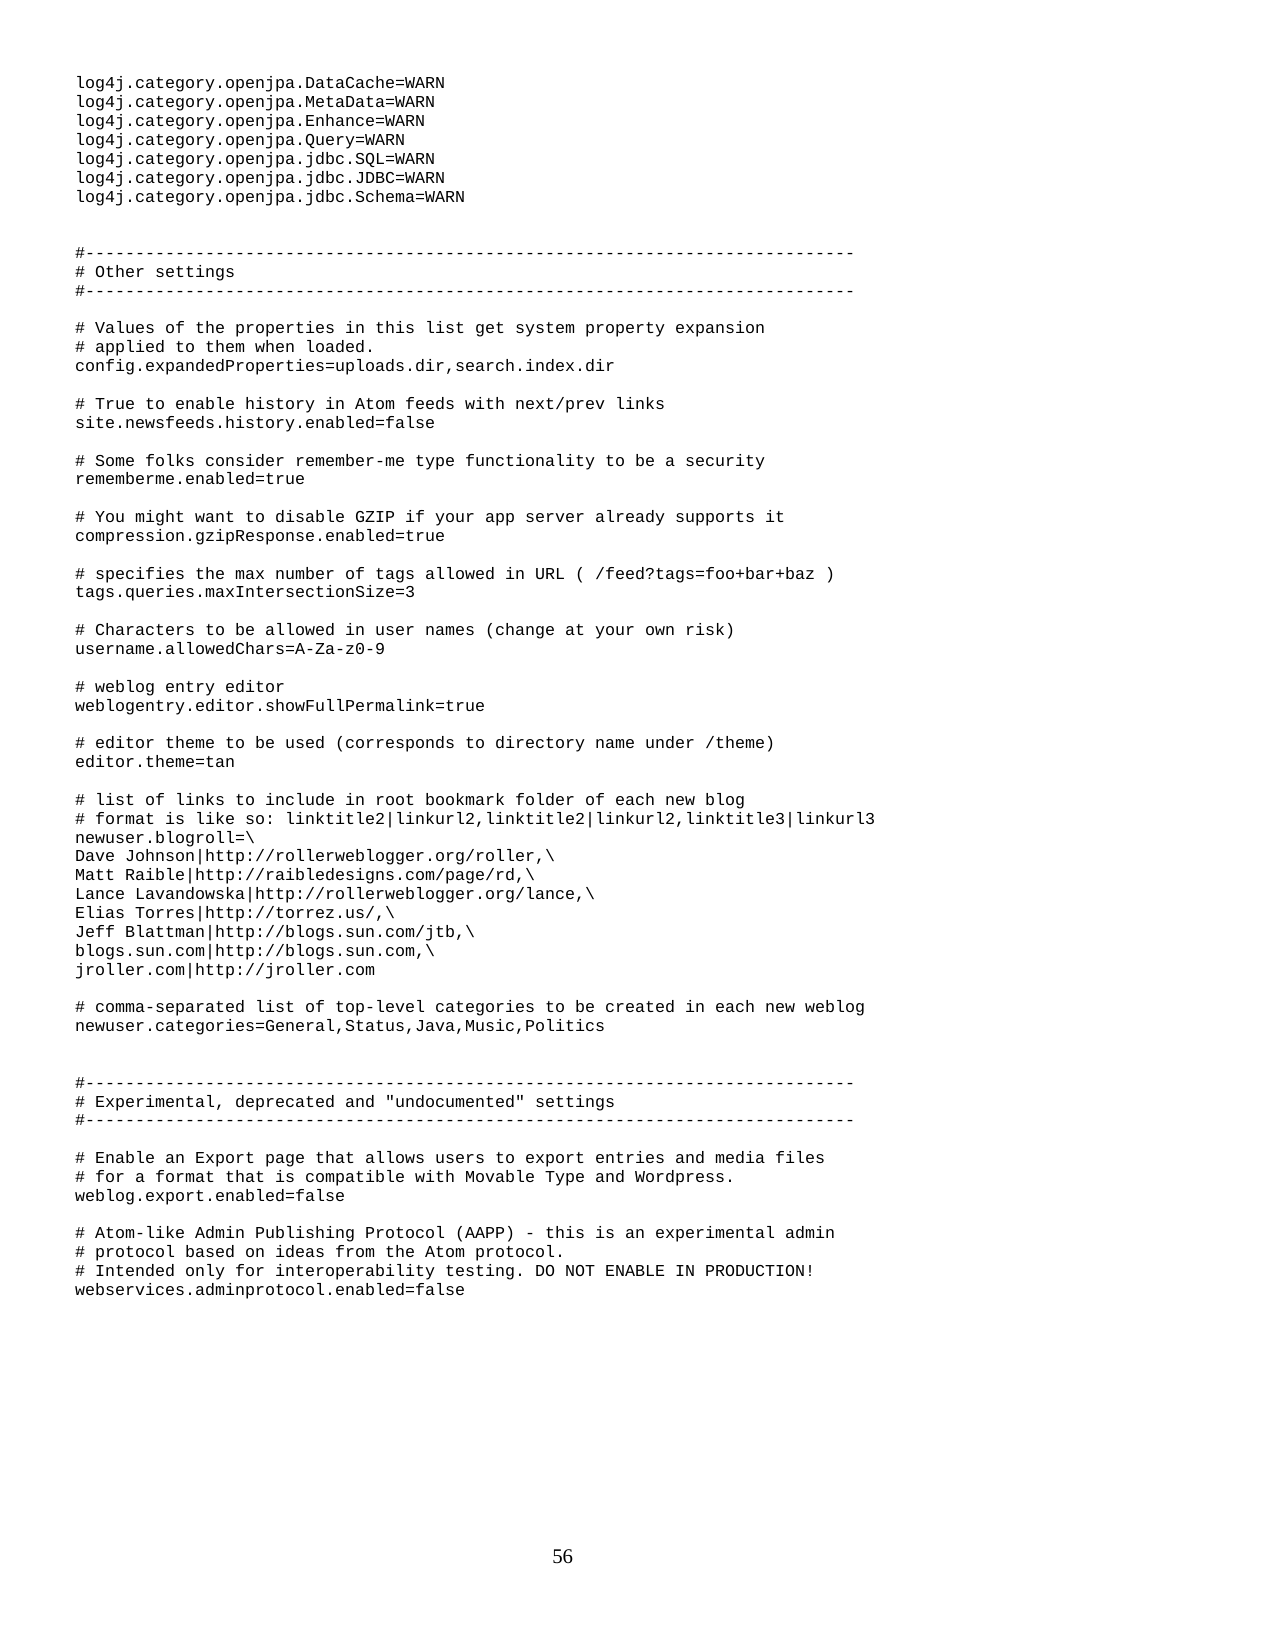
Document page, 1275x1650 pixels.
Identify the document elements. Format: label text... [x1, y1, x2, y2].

text # format is like so: linktitle2|linkurl2,linktitle2|linkurl2,linktitle3|linkurl3 [75, 810, 1200, 829]
text config.expandedProperties=uploads.dir,search.index.dir [75, 358, 1200, 377]
text #----------------------------------------------------------------------------- [75, 1074, 1200, 1093]
text log4j.category.openjpa.jdbc.JDBC=WARN [75, 169, 1200, 188]
text log4j.category.openjpa.Query=WARN [75, 132, 1200, 150]
text # Intended only for interoperability testing. DO NOT ENABLE IN PRODUCTION! [75, 1263, 1200, 1282]
text # editor theme to be used (corresponds to directory name under /theme) [75, 735, 1200, 754]
text # Characters to be allowed in user names (change at your own risk) [75, 622, 1200, 641]
text log4j.category.openjpa.jdbc.SQL=WARN [75, 150, 1200, 169]
text username.allowedChars=A-Za-z0-9 [75, 641, 1200, 659]
text log4j.category.openjpa.Enhance=WARN [75, 113, 1200, 132]
text rememberme.enabled=true [75, 471, 1200, 490]
text # True to enable history in Atom feeds with next/prev links [75, 396, 1200, 414]
text newuser.categories=General,Status,Java,Music,Politics [75, 1018, 1200, 1037]
text Jeff Blattman|http://blogs.sun.com/jtb,\ [75, 923, 1200, 942]
text # for a format that is compatible with Movable Type and Wordpress. [75, 1168, 1200, 1187]
text # You might want to disable GZIP if your app server already supports it [75, 509, 1200, 527]
text jroller.com|http://jroller.com [75, 961, 1200, 980]
text # protocol based on ideas from the Atom protocol. [75, 1244, 1200, 1263]
text # Some folks consider remember-me type functionality to be a security [75, 452, 1200, 471]
text # Experimental, deprecated and "undocumented" settings [75, 1093, 1200, 1112]
text # Enable an Export page that allows users to export entries and media files [75, 1150, 1200, 1168]
text # specifies the max number of tags allowed in URL ( /feed?tags=foo+bar+baz ) [75, 565, 1200, 584]
text editor.theme=tan [75, 754, 1200, 773]
text Lance Lavandowska|http://rollerweblogger.org/lance,\ [75, 886, 1200, 904]
text log4j.category.openjpa.MetaData=WARN [75, 94, 1200, 113]
text blogs.sun.com|http://blogs.sun.com,\ [75, 942, 1200, 961]
text webservices.adminprotocol.enabled=false [75, 1282, 1200, 1301]
text #----------------------------------------------------------------------------- [75, 245, 1200, 263]
text # comma-separated list of top-level categories to be created in each new weblog [75, 999, 1200, 1018]
text Elias Torres|http://torrez.us/,\ [75, 904, 1200, 923]
text # list of links to include in root bookmark folder of each new blog [75, 791, 1200, 810]
text #----------------------------------------------------------------------------- [75, 1112, 1200, 1131]
text weblogentry.editor.showFullPermalink=true [75, 697, 1200, 716]
text #----------------------------------------------------------------------------- [75, 282, 1200, 301]
text compression.gzipResponse.enabled=true [75, 527, 1200, 546]
text Dave Johnson|http://rollerweblogger.org/roller,\ [75, 848, 1200, 867]
text # Other settings [75, 263, 1200, 282]
text # Atom-like Admin Publishing Protocol (AAPP) - this is an experimental admin [75, 1225, 1200, 1244]
text tags.queries.maxIntersectionSize=3 [75, 584, 1200, 603]
text weblog.export.enabled=false [75, 1187, 1200, 1206]
text # Values of the properties in this list get system property expansion [75, 320, 1200, 339]
text # weblog entry editor [75, 678, 1200, 697]
text # applied to them when loaded. [75, 339, 1200, 358]
text log4j.category.openjpa.jdbc.Schema=WARN [75, 188, 1200, 207]
text Matt Raible|http://raibledesigns.com/page/rd,\ [75, 867, 1200, 886]
text log4j.category.openjpa.DataCache=WARN [75, 75, 1200, 94]
text newuser.blogroll=\ [75, 829, 1200, 848]
text site.newsfeeds.history.enabled=false [75, 414, 1200, 433]
